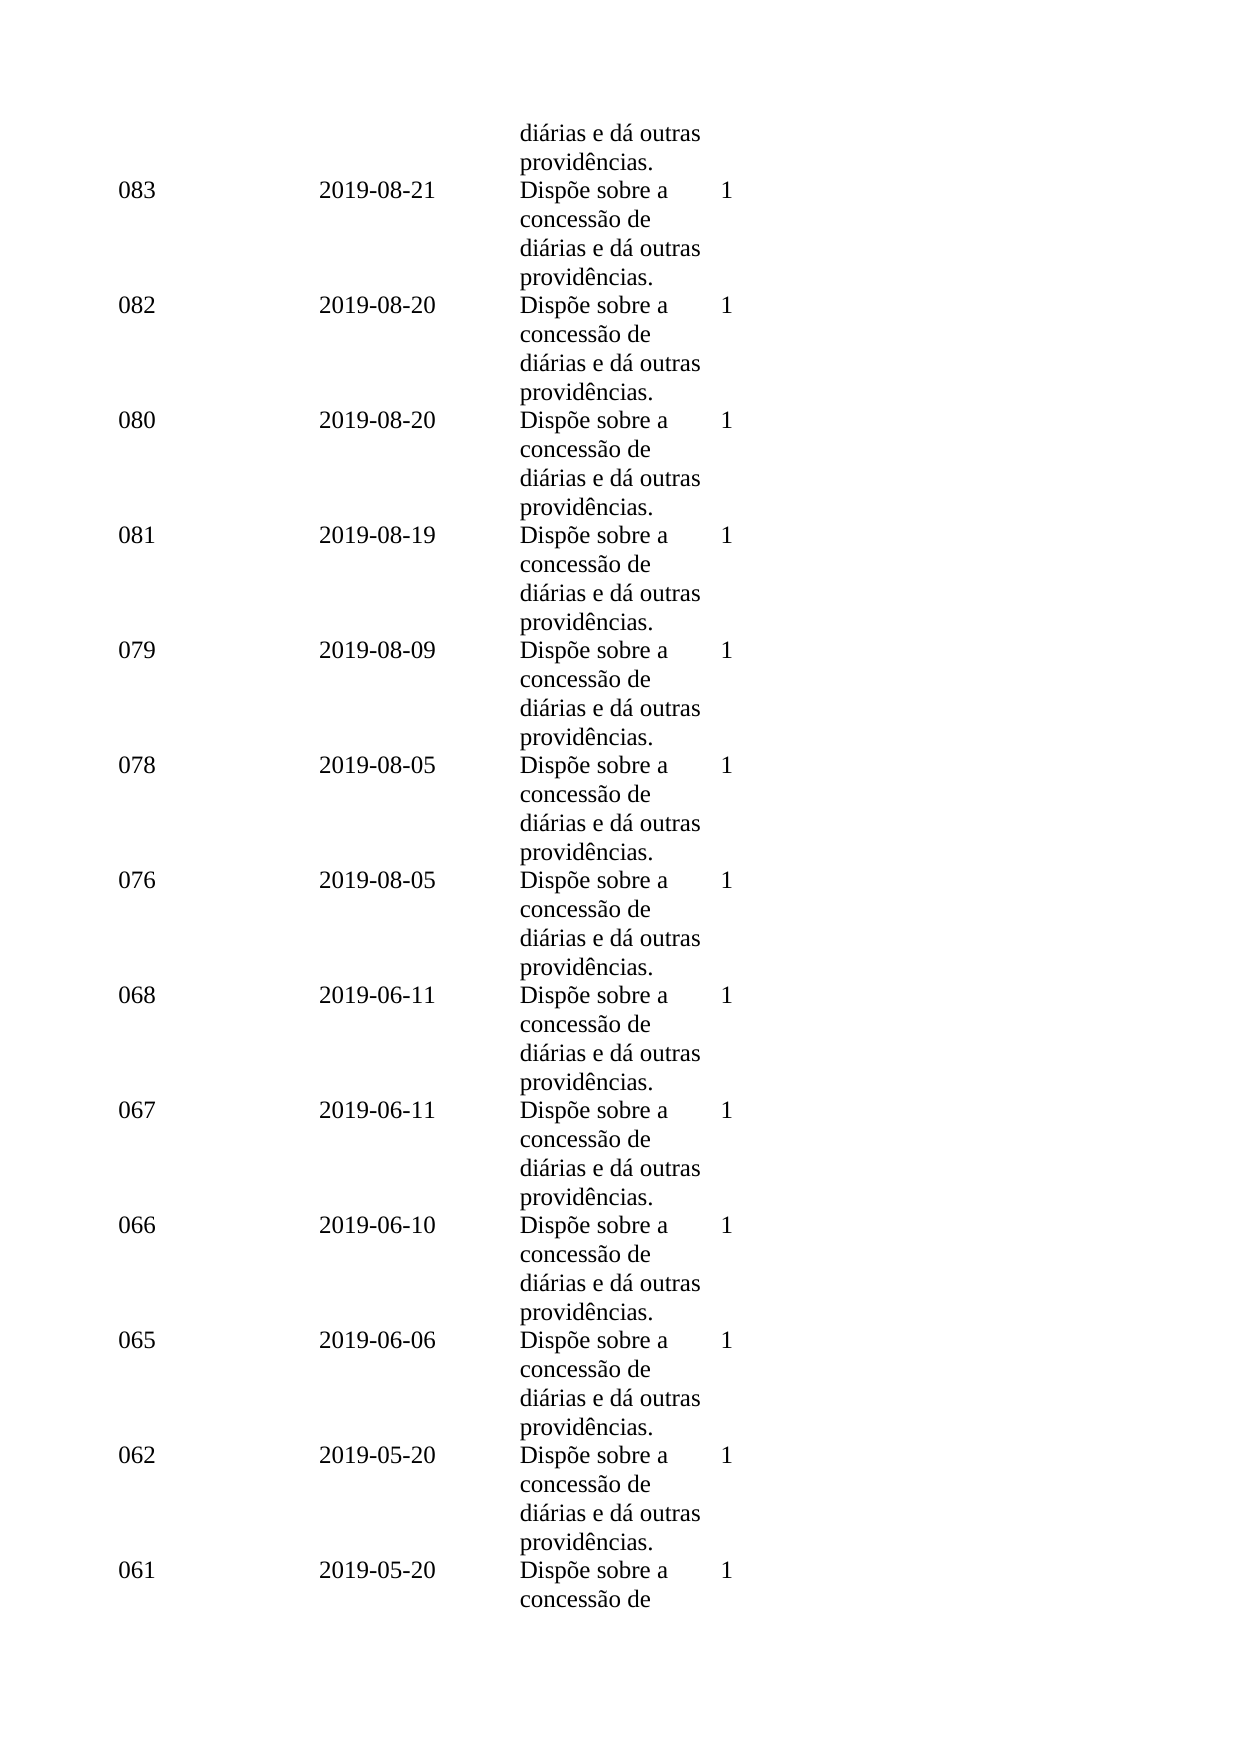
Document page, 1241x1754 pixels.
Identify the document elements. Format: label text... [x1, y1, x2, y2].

table_cell 1 [720, 636, 921, 751]
table_cell [921, 866, 1122, 981]
table_cell 1 [720, 521, 921, 636]
table_cell Dispõe sobre a concessão de diárias e dá outras providências. [520, 1096, 720, 1211]
table_cell 083 [118, 176, 319, 291]
table_cell Dispõe sobre a concessão de diárias e dá outras providências. [520, 1326, 720, 1441]
table_cell [319, 118, 519, 176]
table_cell [921, 751, 1122, 866]
table_cell [921, 1326, 1122, 1441]
table_cell Dispõe sobre a concessão de diárias e dá outras providências. [520, 866, 720, 981]
table_cell 2019-06-10 [319, 1211, 519, 1326]
table_cell [921, 1211, 1122, 1326]
table_cell Dispõe sobre a concessão de diárias e dá outras providências. [520, 521, 720, 636]
table_cell Dispõe sobre a concessão de diárias e dá outras providências. [520, 1441, 720, 1556]
table_cell [921, 118, 1122, 176]
table_cell [921, 1096, 1122, 1211]
table_cell 2019-08-21 [319, 176, 519, 291]
table_cell Dispõe sobre a concessão de diárias e dá outras providências. [520, 751, 720, 866]
table_cell 068 [118, 981, 319, 1096]
table_cell Dispõe sobre a concessão de diárias e dá outras providências. [520, 1211, 720, 1326]
table_cell [118, 118, 319, 176]
table_cell 1 [720, 751, 921, 866]
table_cell 081 [118, 521, 319, 636]
table_cell Dispõe sobre a concessão de [520, 1556, 720, 1613]
table_cell [921, 406, 1122, 521]
table_cell [921, 636, 1122, 751]
table_cell 1 [720, 291, 921, 406]
table_cell 2019-06-06 [319, 1326, 519, 1441]
table_cell 2019-08-19 [319, 521, 519, 636]
table_cell [921, 521, 1122, 636]
table_cell 1 [720, 866, 921, 981]
table_cell 2019-05-20 [319, 1441, 519, 1556]
table_cell 2019-06-11 [319, 1096, 519, 1211]
table_cell Dispõe sobre a concessão de diárias e dá outras providências. [520, 291, 720, 406]
table_cell 2019-08-09 [319, 636, 519, 751]
table_cell 1 [720, 1556, 921, 1613]
table_cell 1 [720, 176, 921, 291]
table_cell [921, 176, 1122, 291]
table_cell 061 [118, 1556, 319, 1613]
table_cell diárias e dá outras providências. [520, 118, 720, 176]
table_cell [921, 1441, 1122, 1556]
table_cell [921, 291, 1122, 406]
table_cell 1 [720, 1441, 921, 1556]
table_cell 062 [118, 1441, 319, 1556]
table_cell 1 [720, 406, 921, 521]
table_cell 066 [118, 1211, 319, 1326]
table_cell 2019-08-20 [319, 291, 519, 406]
table_cell 2019-08-05 [319, 866, 519, 981]
table_cell 1 [720, 1211, 921, 1326]
table_cell 080 [118, 406, 319, 521]
table_cell 082 [118, 291, 319, 406]
table_cell 065 [118, 1326, 319, 1441]
table_cell [720, 118, 921, 176]
table_cell 079 [118, 636, 319, 751]
table_cell [921, 981, 1122, 1096]
table_cell [921, 1556, 1122, 1613]
table_cell 067 [118, 1096, 319, 1211]
table_cell 1 [720, 981, 921, 1096]
table_cell Dispõe sobre a concessão de diárias e dá outras providências. [520, 176, 720, 291]
table_cell Dispõe sobre a concessão de diárias e dá outras providências. [520, 406, 720, 521]
table_cell 076 [118, 866, 319, 981]
table_cell 2019-08-05 [319, 751, 519, 866]
table_cell 2019-05-20 [319, 1556, 519, 1613]
table_cell 078 [118, 751, 319, 866]
table_cell 1 [720, 1096, 921, 1211]
table_cell 2019-08-20 [319, 406, 519, 521]
table_cell 2019-06-11 [319, 981, 519, 1096]
table_cell Dispõe sobre a concessão de diárias e dá outras providências. [520, 981, 720, 1096]
table_cell Dispõe sobre a concessão de diárias e dá outras providências. [520, 636, 720, 751]
table_cell 1 [720, 1326, 921, 1441]
